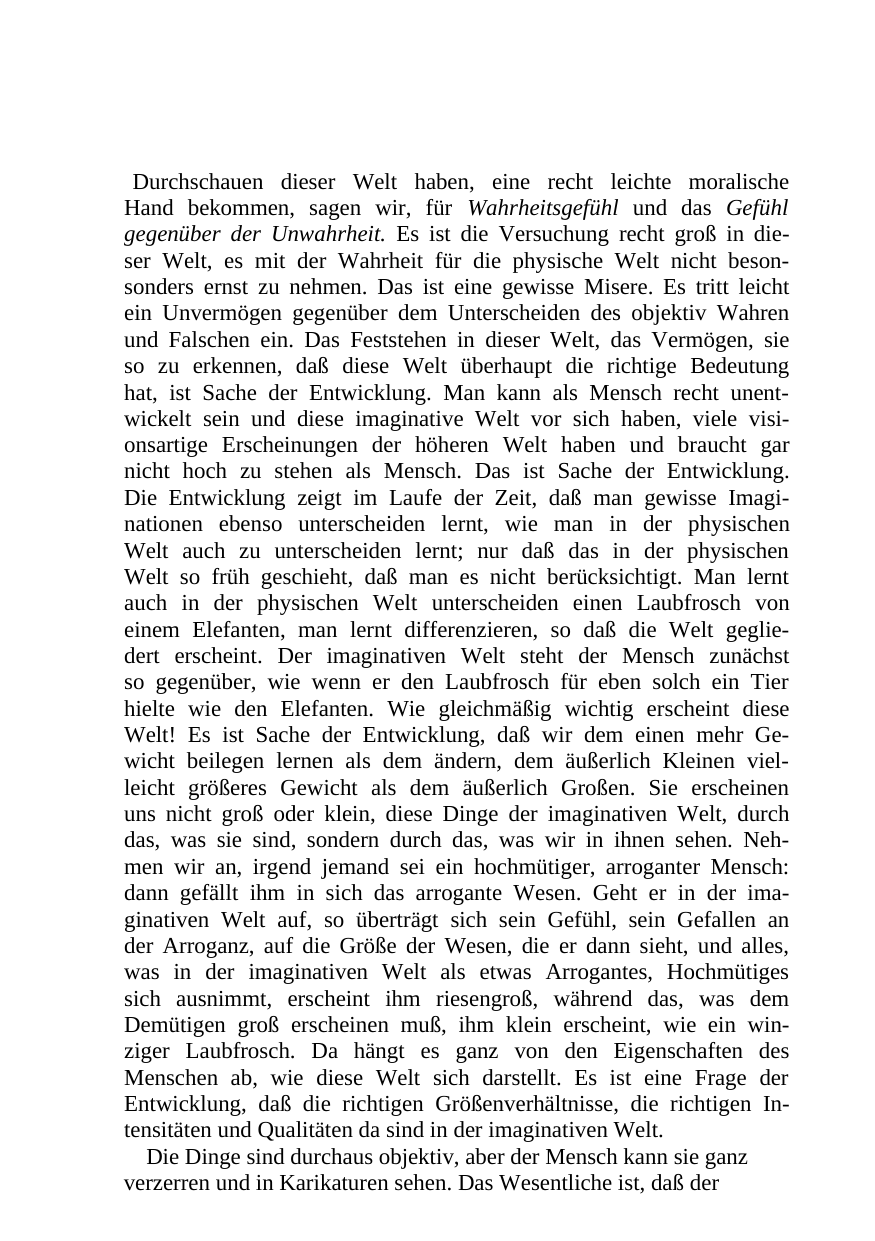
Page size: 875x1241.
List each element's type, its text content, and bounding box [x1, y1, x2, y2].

text Die Dinge sind durchaus objektiv, aber der Mensch kann sie ganz verzerren und in Karikaturen sehen. Das Wesentliche ist, daß der [123, 1143, 791, 1196]
text Durchschauen dieser Welt haben, eine recht leichte moralische Hand bekommen, sagen wir, für Wahrheitsgefühl und das Gefühl gegenüber der Unwahrheit. Es ist die Versuchung recht groß in die- ser Welt, es mit der Wahrheit für die physische Welt nicht beson- sonders ernst zu nehmen. Das ist eine gewisse Misere. Es tritt leicht ein Unvermögen gegenüber dem Unterscheiden des objektiv Wahren und Falschen ein. Das Feststehen in dieser Welt, das Vermögen, sie so zu erkennen, daß diese Welt überhaupt die richtige Bedeutung hat, ist Sache der Entwicklung. Man kann als Mensch recht unent- wickelt sein und diese imaginative Welt vor sich haben, viele visi- onsartige Erscheinungen der höheren Welt haben und braucht gar nicht hoch zu stehen als Mensch. Das ist Sache der Entwicklung. Die Entwicklung zeigt im Laufe der Zeit, daß man gewisse Imagi- nationen ebenso unterscheiden lernt, wie man in der physischen Welt auch zu unterscheiden lernt; nur daß das in der physischen Welt so früh geschieht, daß man es nicht berücksichtigt. Man lernt auch in der physischen Welt unterscheiden einen Laubfrosch von einem Elefanten, man lernt differenzieren, so daß die Welt geglie- dert erscheint. Der imaginativen Welt steht der Mensch zunächst so gegenüber, wie wenn er den Laubfrosch für eben solch ein Tier hielte wie den Elefanten. Wie gleichmäßig wichtig erscheint diese Welt! Es ist Sache der Entwicklung, daß wir dem einen mehr Ge- wicht beilegen lernen als dem ändern, dem äußerlich Kleinen viel- leicht größeres Gewicht als dem äußerlich Großen. Sie erscheinen uns nicht groß oder klein, diese Dinge der imaginativen Welt, durch das, was sie sind, sondern durch das, was wir in ihnen sehen. Neh- men wir an, irgend jemand sei ein hochmütiger, arroganter Mensch: dann gefällt ihm in sich das arrogante Wesen. Geht er in der ima- ginativen Welt auf, so überträgt sich sein Gefühl, sein Gefallen an der Arroganz, auf die Größe der Wesen, die er dann sieht, und alles, was in der imaginativen Welt als etwas Arrogantes, Hochmütiges sich ausnimmt, erscheint ihm riesengroß, während das, was dem Demütigen groß erscheinen muß, ihm klein erscheint, wie ein win- ziger Laubfrosch. Da hängt es ganz von den Eigenschaften des Menschen ab, wie diese Welt sich darstellt. Es ist eine Frage der Entwicklung, daß die richtigen Größenverhältnisse, die richtigen In- tensitäten und Qualitäten da sind in der imaginativen Welt. [124, 168, 791, 1143]
